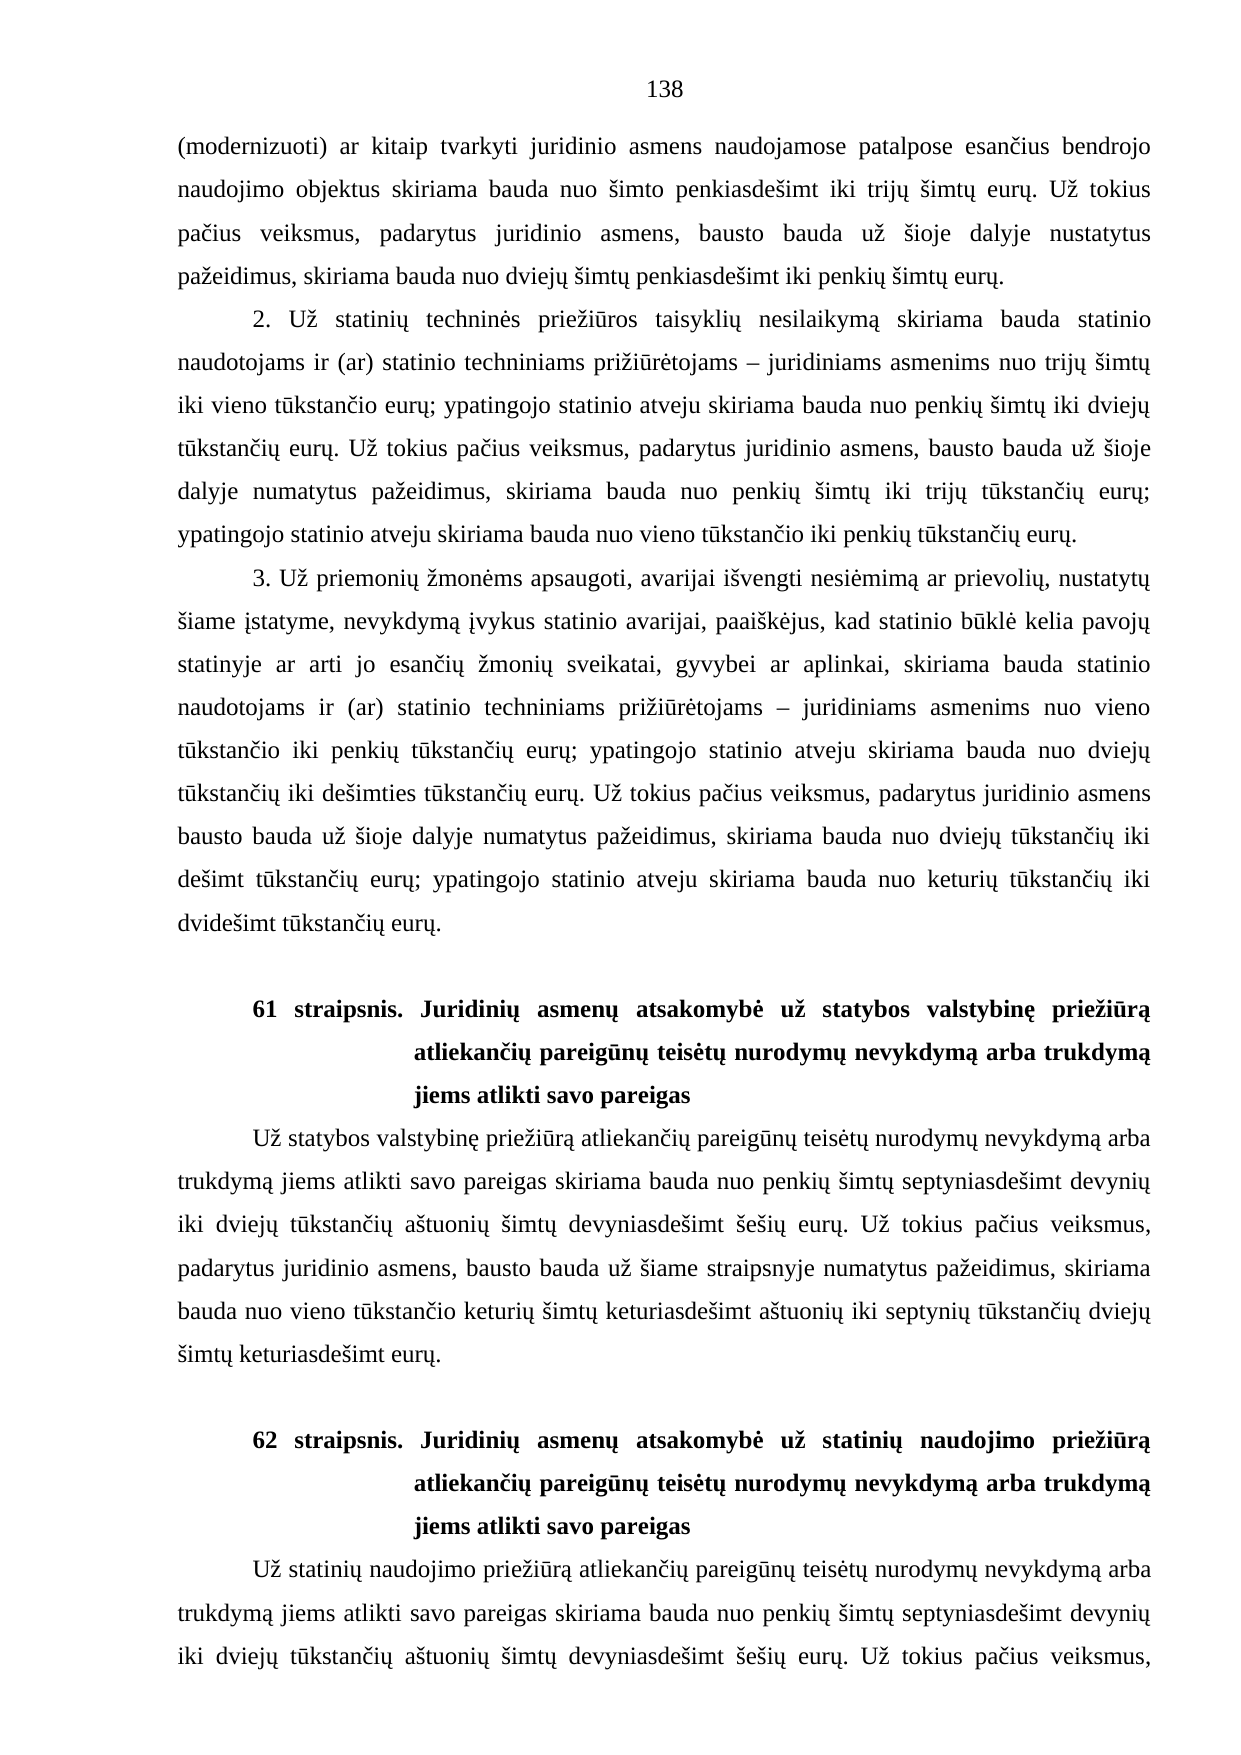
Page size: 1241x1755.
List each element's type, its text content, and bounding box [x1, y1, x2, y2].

text Už statinių naudojimo priežiūrą atliekančių pareigūnų teisėtų nurodymų nevykdymą arba trukdymą jiems atlikti savo pareigas skiriama bauda nuo penkių šimtų septyniasdešimt devynių iki dviejų tūkstančių aštuonių šimtų devyniasdešimt šešių eurų. Už tokius pačius veiksmus, [177, 1554, 1152, 1669]
text 3. Už priemonių žmonėms apsaugoti, avarijai išvengti nesiėmimą ar prievolių, nustatytų šiame įstatyme, nevykdymą įvykus statinio avarijai, paaiškėjus, kad statinio būklė kelia pavojų statinyje ar arti jo esančių žmonių sveikatai, gyvybei ar aplinkai, skiriama bauda statinio naudotojams ir (ar) statinio techniniams prižiūrėtojams – juridiniams asmenims nuo vieno tūkstančio iki penkių tūkstančių eurų; ypatingojo statinio atveju skiriama bauda nuo dviejų tūkstančių iki dešimties tūkstančių eurų. Už tokius pačius veiksmus, padarytus juridinio asmens bausto bauda už šioje dalyje numatytus pažeidimus, skiriama bauda nuo dviejų tūkstančių iki dešimt tūkstančių eurų; ypatingojo statinio atveju skiriama bauda nuo keturių tūkstančių iki dvidešimt tūkstančių eurų. [177, 563, 1152, 936]
text 62 straipsnis. Juridinių asmenų atsakomybė už statinių naudojimo priežiūrą atliekančių pareigūnų teisėtų nurodymų nevykdymą arba trukdymą jiems atlikti savo pareigas [252, 1425, 1152, 1540]
text Už statybos valstybinę priežiūrą atliekančių pareigūnų teisėtų nurodymų nevykdymą arba trukdymą jiems atlikti savo pareigas skiriama bauda nuo penkių šimtų septyniasdešimt devynių iki dviejų tūkstančių aštuonių šimtų devyniasdešimt šešių eurų. Už tokius pačius veiksmus, padarytus juridinio asmens, bausto bauda už šiame straipsnyje numatytus pažeidimus, skiriama bauda nuo vieno tūkstančio keturių šimtų keturiasdešimt aštuonių iki septynių tūkstančių dviejų šimtų keturiasdešimt eurų. [177, 1123, 1152, 1368]
text 2. Už statinių techninės priežiūros taisyklių nesilaikymą skiriama bauda statinio naudotojams ir (ar) statinio techniniams prižiūrėtojams – juridiniams asmenims nuo trijų šimtų iki vieno tūkstančio eurų; ypatingojo statinio atveju skiriama bauda nuo penkių šimtų iki dviejų tūkstančių eurų. Už tokius pačius veiksmus, padarytus juridinio asmens, bausto bauda už šioje dalyje numatytus pažeidimus, skiriama bauda nuo penkių šimtų iki trijų tūkstančių eurų; ypatingojo statinio atveju skiriama bauda nuo vieno tūkstančio iki penkių tūkstančių eurų. [177, 304, 1152, 548]
text (modernizuoti) ar kitaip tvarkyti juridinio asmens naudojamose patalpose esančius bendrojo naudojimo objektus skiriama bauda nuo šimto penkiasdešimt iki trijų šimtų eurų. Už tokius pačius veiksmus, padarytus juridinio asmens, bausto bauda už šioje dalyje nustatytus pažeidimus, skiriama bauda nuo dviejų šimtų penkiasdešimt iki penkių šimtų eurų. [177, 131, 1152, 289]
text 61 straipsnis. Juridinių asmenų atsakomybė už statybos valstybinę priežiūrą atliekančių pareigūnų teisėtų nurodymų nevykdymą arba trukdymą jiems atlikti savo pareigas [252, 994, 1152, 1109]
